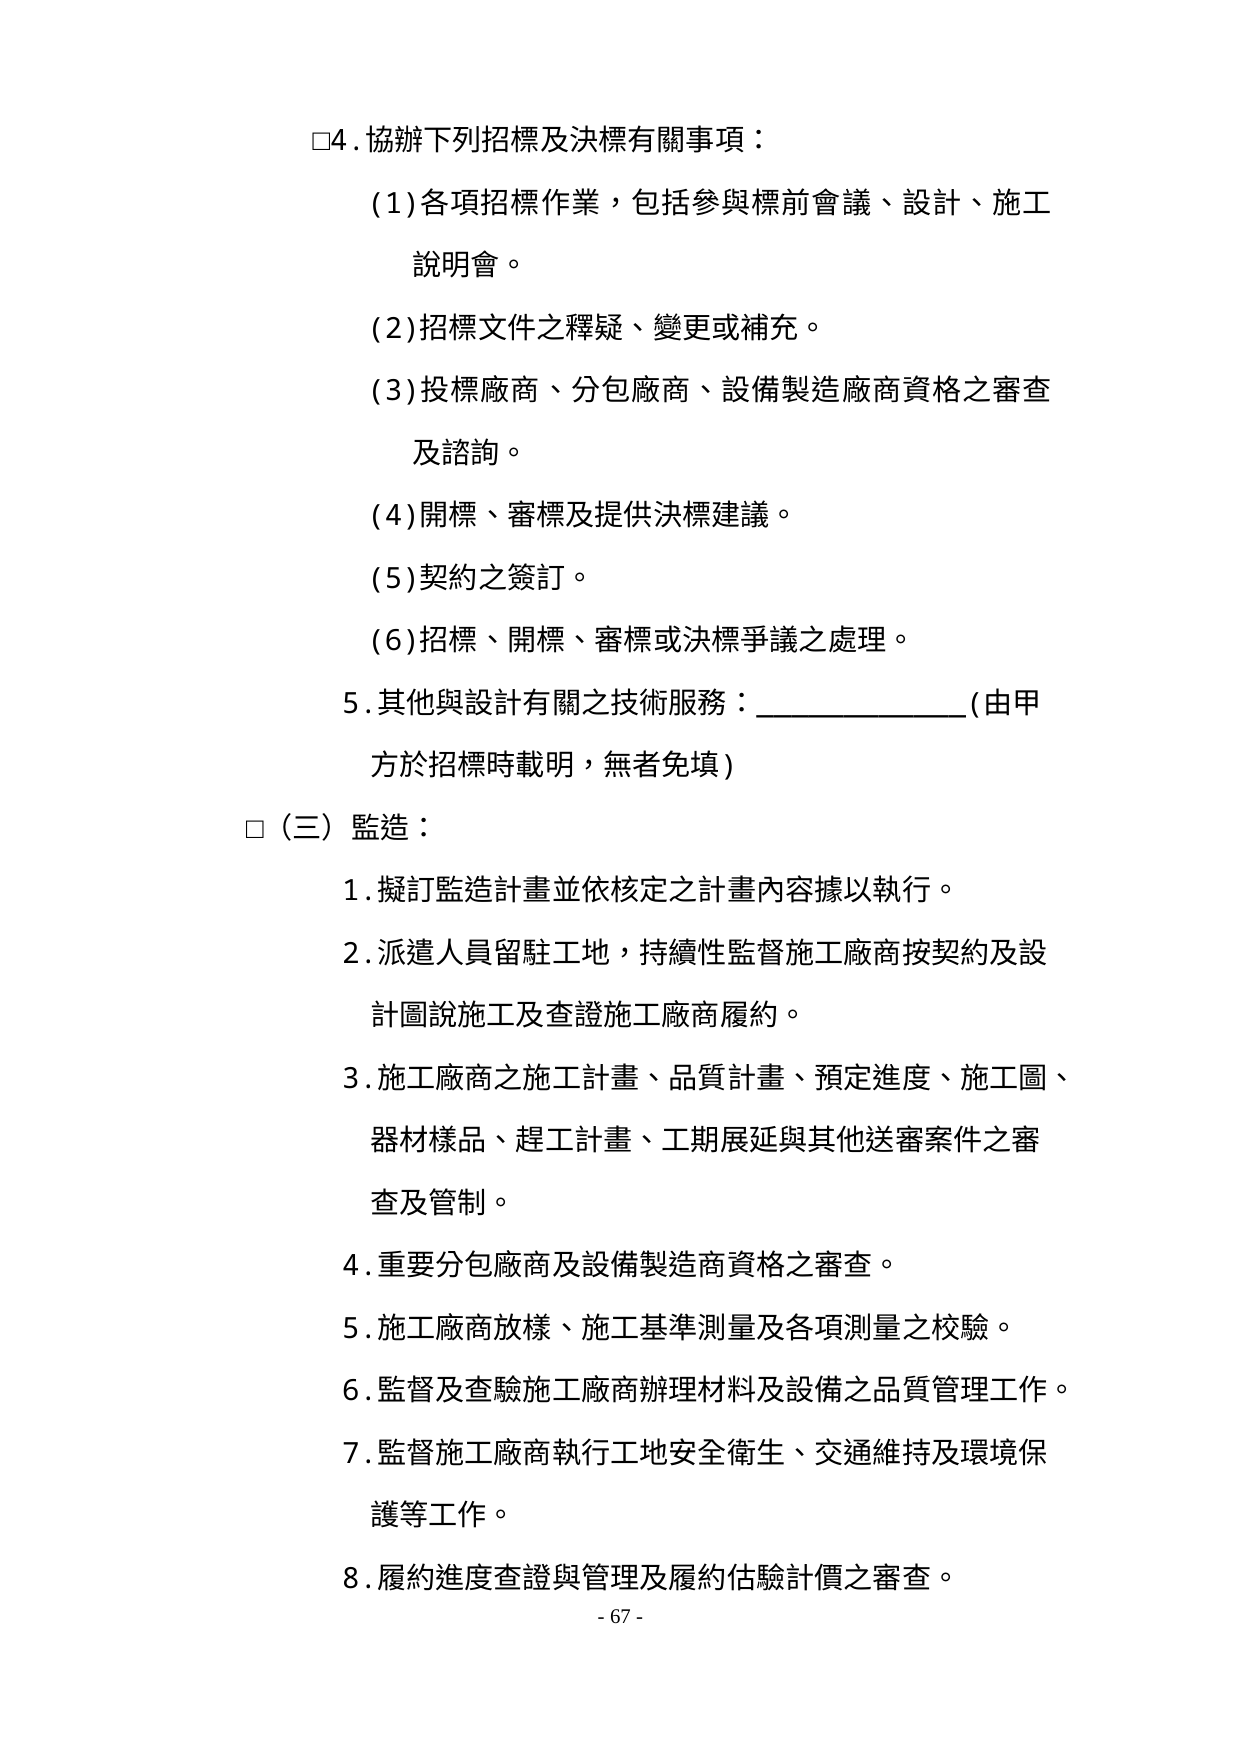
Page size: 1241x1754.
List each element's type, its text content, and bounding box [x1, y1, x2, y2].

text □（三）監造： [187, 784, 1053, 846]
text 7.監督施工廠商執行工地安全衛生、交通維持及環境保護等工作。 [342, 1409, 1053, 1534]
text (4)開標、審標及提供決標建議。 [367, 471, 1053, 534]
text 4.重要分包廠商及設備製造商資格之審查。 [342, 1221, 1053, 1284]
text (6)招標、開標、審標或決標爭議之處理。 [367, 596, 1053, 659]
text 1.擬訂監造計畫並依核定之計畫內容據以執行。 [342, 846, 1053, 909]
text (2)招標文件之釋疑、變更或補充。 [367, 284, 1053, 346]
text 3.施工廠商之施工計畫、品質計畫、預定進度、施工圖、器材樣品、趕工計畫、工期展延與其他送審案件之審查及管制。 [342, 1034, 1053, 1221]
text 2.派遣人員留駐工地，持續性監督施工廠商按契約及設計圖說施工及查證施工廠商履約。 [342, 909, 1053, 1034]
text 5.其他與設計有關之技術服務：____________(由甲方於招標時載明，無者免填) [342, 659, 1053, 784]
text (5)契約之簽訂。 [367, 534, 1053, 596]
text □4.協辦下列招標及決標有關事項： [312, 96, 1053, 159]
text (3)投標廠商、分包廠商、設備製造廠商資格之審查及諮詢。 [367, 346, 1053, 471]
text (1)各項招標作業，包括參與標前會議、設計、施工說明會。 [367, 159, 1053, 284]
text 6.監督及查驗施工廠商辦理材料及設備之品質管理工作。 [342, 1346, 1053, 1409]
text 8.履約進度查證與管理及履約估驗計價之審查。 [342, 1534, 1053, 1596]
text 5.施工廠商放樣、施工基準測量及各項測量之校驗。 [342, 1284, 1053, 1346]
